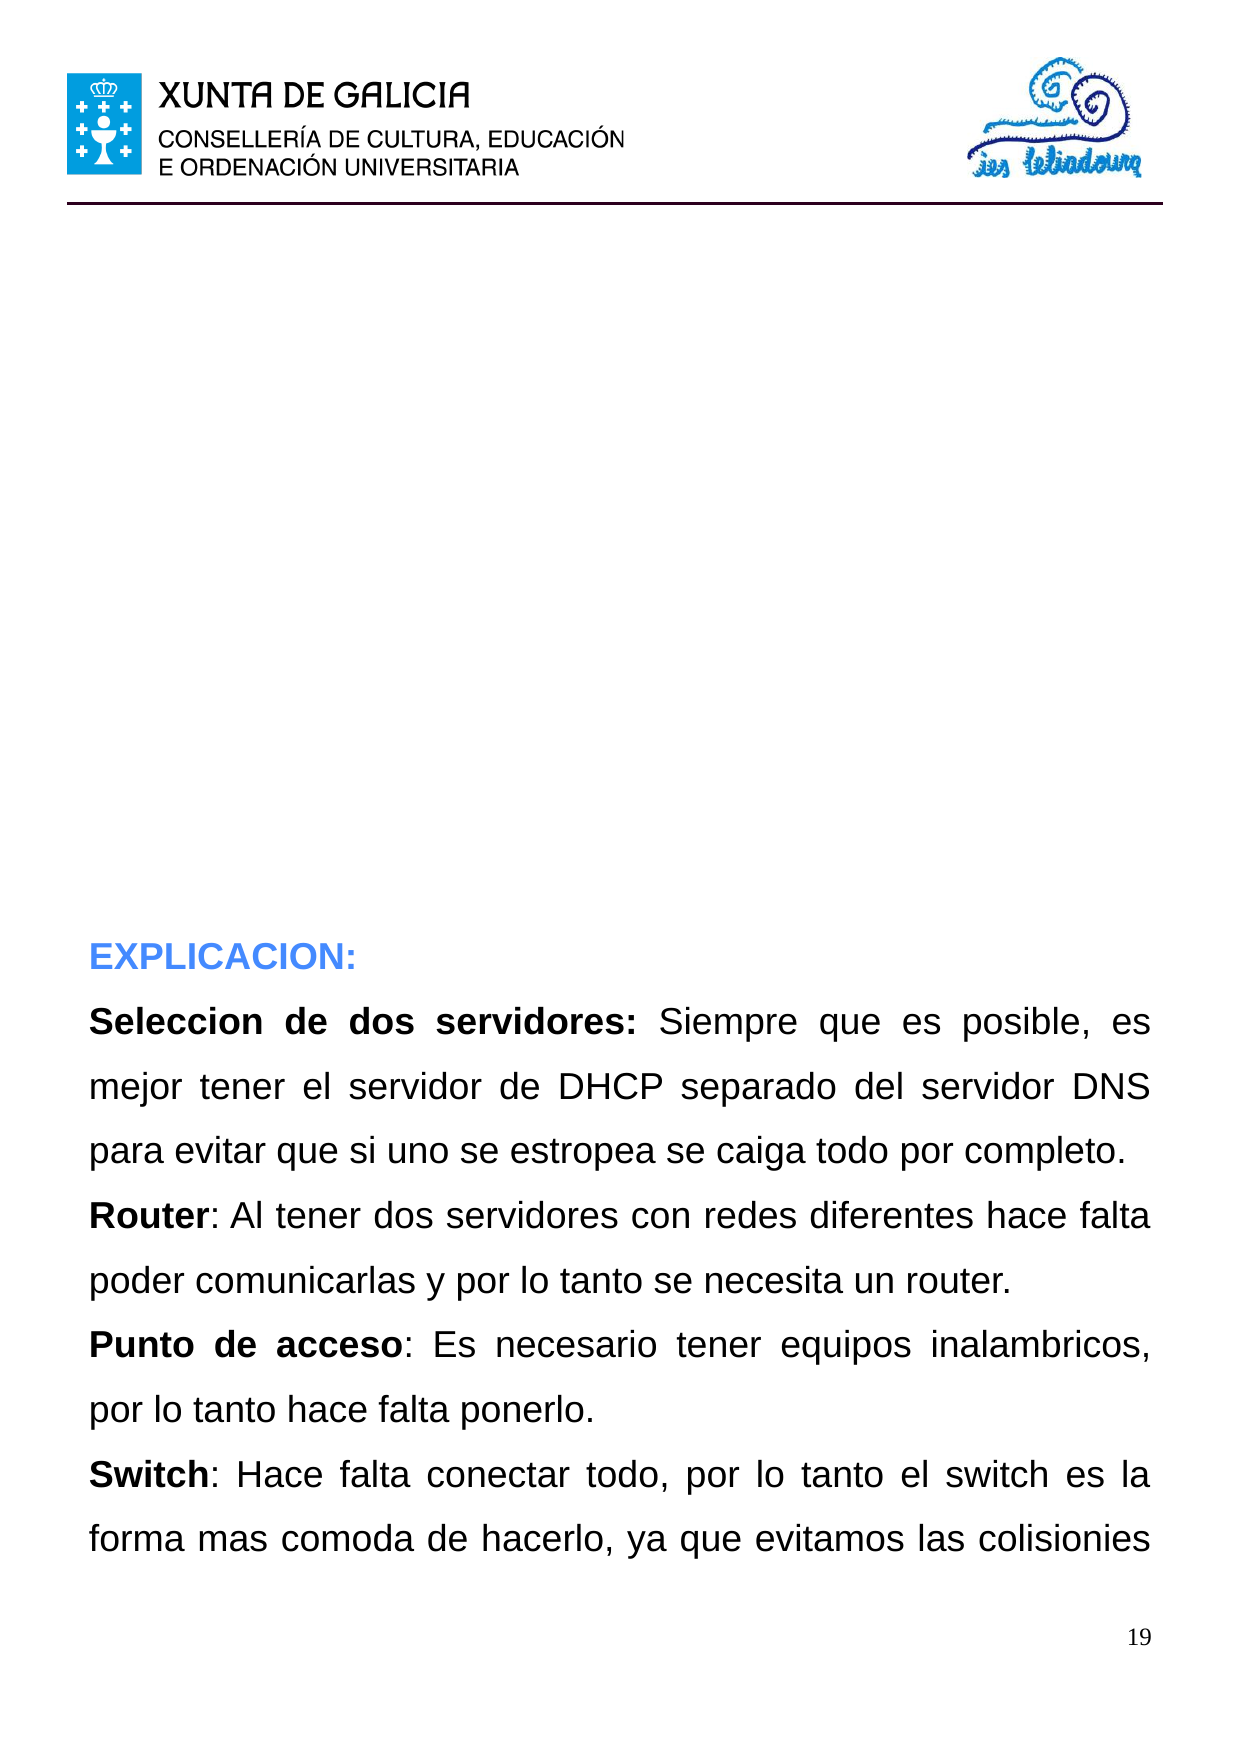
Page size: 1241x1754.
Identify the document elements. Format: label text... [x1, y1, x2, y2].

picture [967, 57, 1142, 178]
picture [77, 146, 87, 156]
text EXPLICACION: [89, 934, 1152, 978]
picture [92, 131, 116, 164]
picture [121, 124, 131, 134]
picture [98, 117, 109, 128]
text Punto de acceso: Es necesario tener equipos inalambricos, por lo tanto hace falta ponerlo. [89, 1323, 1152, 1430]
picture [77, 102, 87, 112]
text Router: Al tener dos servidores con redes diferentes hace falta poder comunicarlas y por lo tanto se necesita un router. [89, 1193, 1152, 1301]
picture [77, 124, 87, 134]
text Switch: Hace falta conectar todo, por lo tanto el switch es la forma mas comoda de hacerlo, ya que evitamos las colisionies [89, 1452, 1152, 1560]
picture [67, 73, 624, 176]
picture [121, 146, 131, 156]
picture [121, 102, 131, 112]
picture [99, 102, 109, 112]
text Seleccion de dos servidores: Siempre que es posible, es mejor tener el servidor de DHCP separado del servidor DNS para evitar que si uno se estropea se caiga todo por completo. [89, 999, 1152, 1172]
